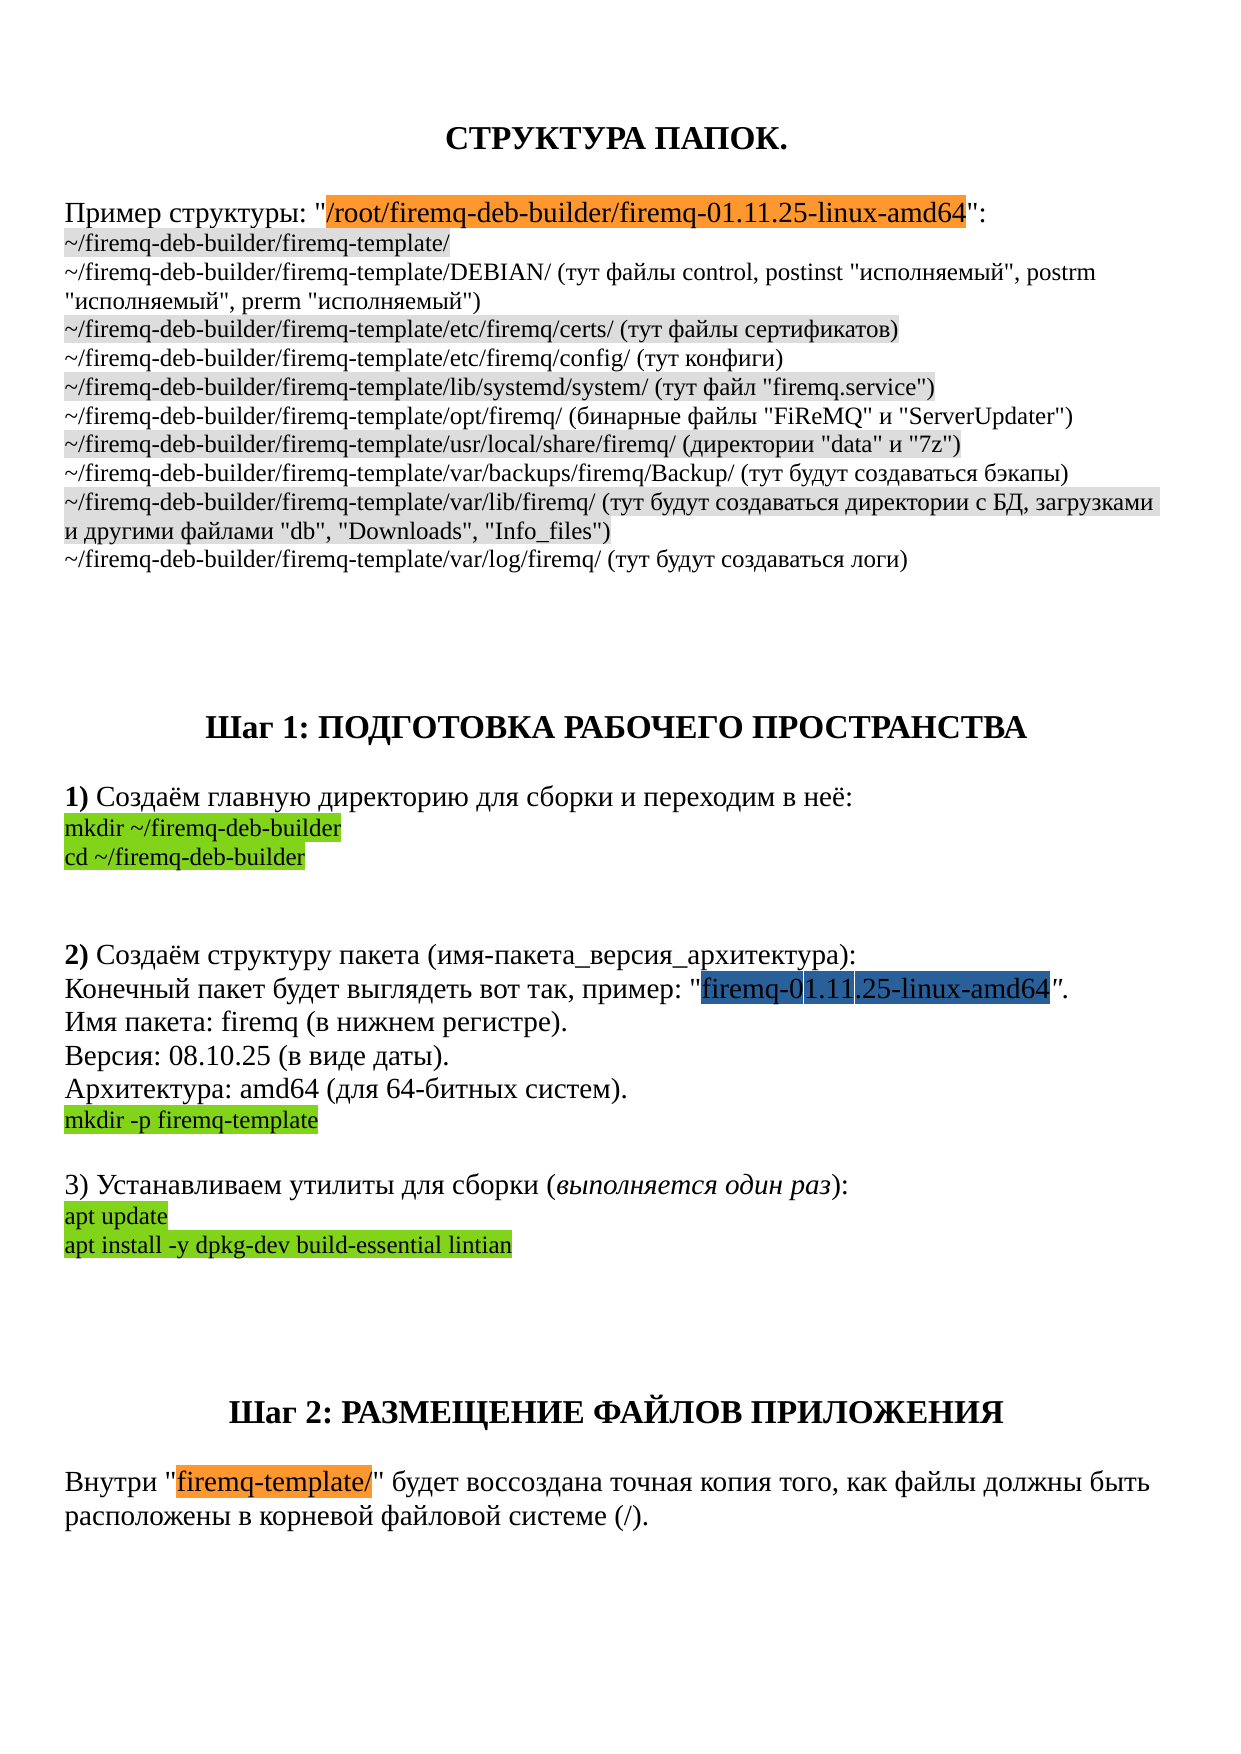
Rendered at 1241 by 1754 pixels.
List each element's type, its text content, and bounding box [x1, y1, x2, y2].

text apt update [64, 1201, 1168, 1230]
text ~/firemq-deb-builder/firemq-template/opt/firemq/ (бинарные файлы "FiReMQ" и "ServerUpdater") [64, 401, 1168, 429]
text ~/firemq-deb-builder/firemq-template/etc/firemq/certs/ (тут файлы сертификатов) [64, 314, 1168, 343]
text Пример структуры: "/root/firemq-deb-builder/firemq-01.11.25-linux-amd64": [64, 195, 1168, 228]
text СТРУКТУРА ПАПОК. [64, 118, 1168, 156]
text ~/firemq-deb-builder/firemq-template/DEBIAN/ (тут файлы control, postinst "исполняемый", postrm "исполняемый", prerm "исполняемый") [64, 257, 1168, 314]
text ~/firemq-deb-builder/firemq-template/lib/systemd/system/ (тут файл "firemq.service") [64, 372, 1168, 401]
text ~/firemq-deb-builder/firemq-template/var/lib/firemq/ (тут будут создаваться директории с БД, загрузками и другими файлами "db", "Downloads", "Info_files") [64, 487, 1168, 544]
text mkdir -p firemq-template [64, 1105, 1168, 1134]
text ~/firemq-deb-builder/firemq-template/var/backups/firemq/Backup/ (тут будут создаваться бэкапы) [64, 458, 1168, 487]
text Архитектура: amd64 (для 64-битных систем). [64, 1072, 1168, 1105]
text Шаг 1: ПОДГОТОВКА РАБОЧЕГО ПРОСТРАНСТВА [64, 707, 1168, 746]
text ~/firemq-deb-builder/firemq-template/var/log/firemq/ (тут будут создаваться логи) [64, 544, 1168, 573]
text 2) Создаём структуру пакета (имя-пакета_версия_архитектура): [64, 937, 1168, 971]
text ~/firemq-deb-builder/firemq-template/usr/local/share/firemq/ (директории "data" и "7z") [64, 429, 1168, 458]
text Внутри "firemq-template/" будет воссоздана точная копия того, как файлы должны быть расположены в корневой файловой системе (/). [64, 1464, 1168, 1532]
text 3) Устанавливаем утилиты для сборки (выполняется один раз): [64, 1167, 1168, 1201]
text ~/firemq-deb-builder/firemq-template/ [64, 228, 1168, 257]
text Шаг 2: РАЗМЕЩЕНИЕ ФАЙЛОВ ПРИЛОЖЕНИЯ [64, 1393, 1168, 1431]
text apt install -y dpkg-dev build-essential lintian [64, 1230, 1168, 1258]
text 1) Создаём главную директорию для сборки и переходим в неё: [64, 779, 1168, 813]
text ~/firemq-deb-builder/firemq-template/etc/firemq/config/ (тут конфиги) [64, 343, 1168, 372]
text Версия: 08.10.25 (в виде даты). [64, 1038, 1168, 1072]
text mkdir ~/firemq-deb-builder [64, 813, 1168, 842]
text Конечный пакет будет выглядеть вот так, пример: "firemq-01.11.25-linux-amd64". [64, 971, 1168, 1004]
text Имя пакета: firemq (в нижнем регистре). [64, 1004, 1168, 1038]
text cd ~/firemq-deb-builder [64, 842, 1168, 870]
